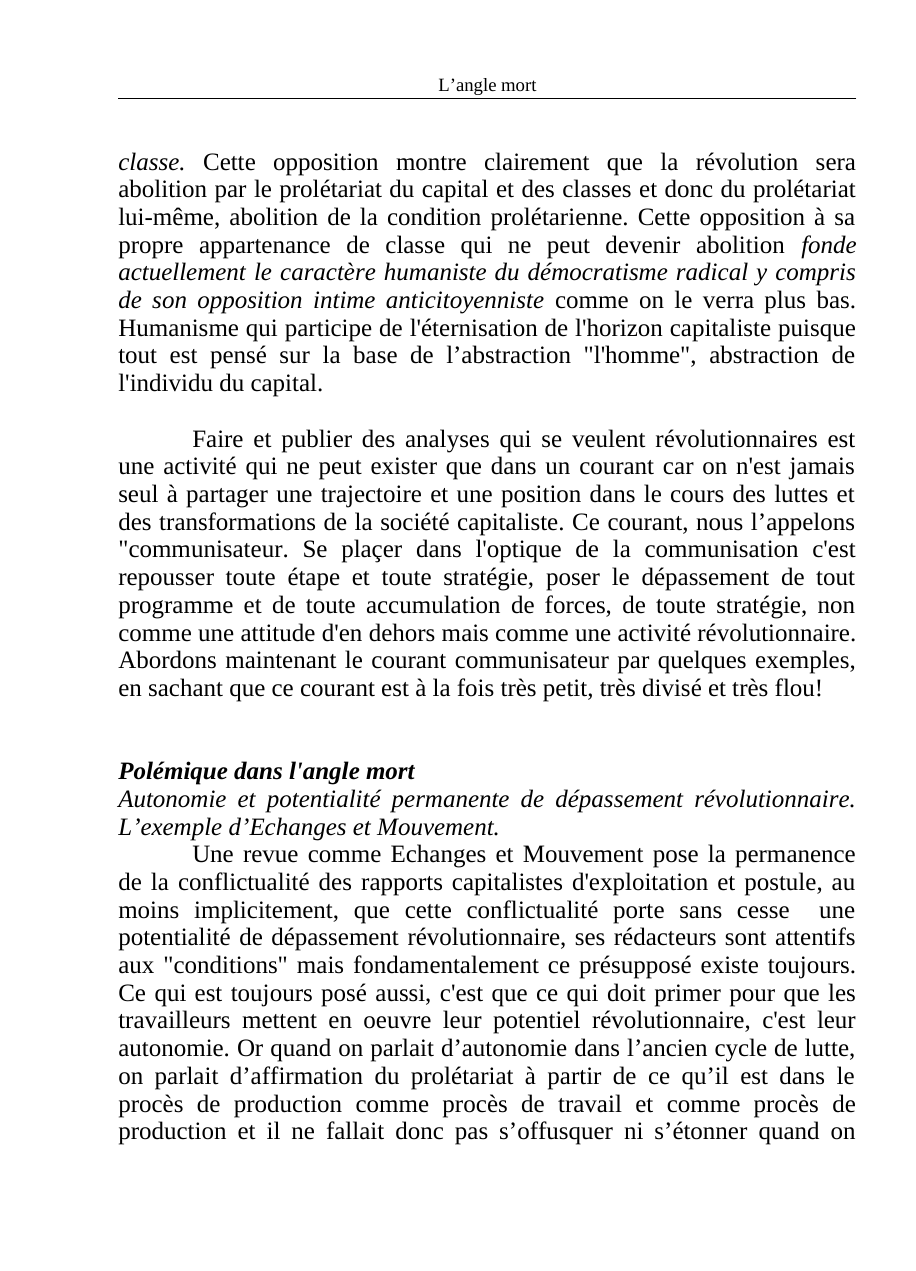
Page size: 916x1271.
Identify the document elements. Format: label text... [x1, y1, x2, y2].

text classe. Cette opposition montre clairement que la révolution sera abolition par le prolétariat du capital et des classes et donc du prolétariat lui-même, abolition de la condition prolétarienne. Cette opposition à sa propre appartenance de classe qui ne peut devenir abolition fonde actuellement le caractère humaniste du démocratisme radical y compris de son opposition intime anticitoyenniste comme on le verra plus bas. Humanisme qui participe de l'éternisation de l'horizon capitaliste puisque tout est pensé sur la base de l’abstraction "l'homme", abstraction de l'individu du capital. [118, 148, 856, 397]
text Autonomie et potentialité permanente de dépassement révolutionnaire. L’exemple d’Echanges et Mouvement. [118, 785, 856, 840]
text Une revue comme Echanges et Mouvement pose la permanence de la conflictualité des rapports capitalistes d'exploitation et postule, au moins implicitement, que cette conflictualité porte sans cesse une potentialité de dépassement révolutionnaire, ses rédacteurs sont attentifs aux "conditions" mais fondamentalement ce présupposé existe toujours. Ce qui est toujours posé aussi, c'est que ce qui doit primer pour que les travailleurs mettent en oeuvre leur potentiel révolutionnaire, c'est leur autonomie. Or quand on parlait d’autonomie dans l’ancien cycle de lutte, on parlait d’affirmation du prolétariat à partir de ce qu’il est dans le procès de production comme procès de travail et comme procès de production et il ne fallait donc pas s’offusquer ni s’étonner quand on [118, 840, 856, 1145]
subtitle Polémique dans l'angle mort [118, 757, 856, 785]
text Faire et publier des analyses qui se veulent révolutionnaires est une activité qui ne peut exister que dans un courant car on n'est jamais seul à partager une trajectoire et une position dans le cours des luttes et des transformations de la société capitaliste. Ce courant, nous l’appelons "communisateur. Se plaçer dans l'optique de la communisation c'est repousser toute étape et toute stratégie, poser le dépassement de tout programme et de toute accumulation de forces, de toute stratégie, non comme une attitude d'en dehors mais comme une activité révolutionnaire. Abordons maintenant le courant communisateur par quelques exemples, en sachant que ce courant est à la fois très petit, très divisé et très flou! [118, 425, 856, 702]
